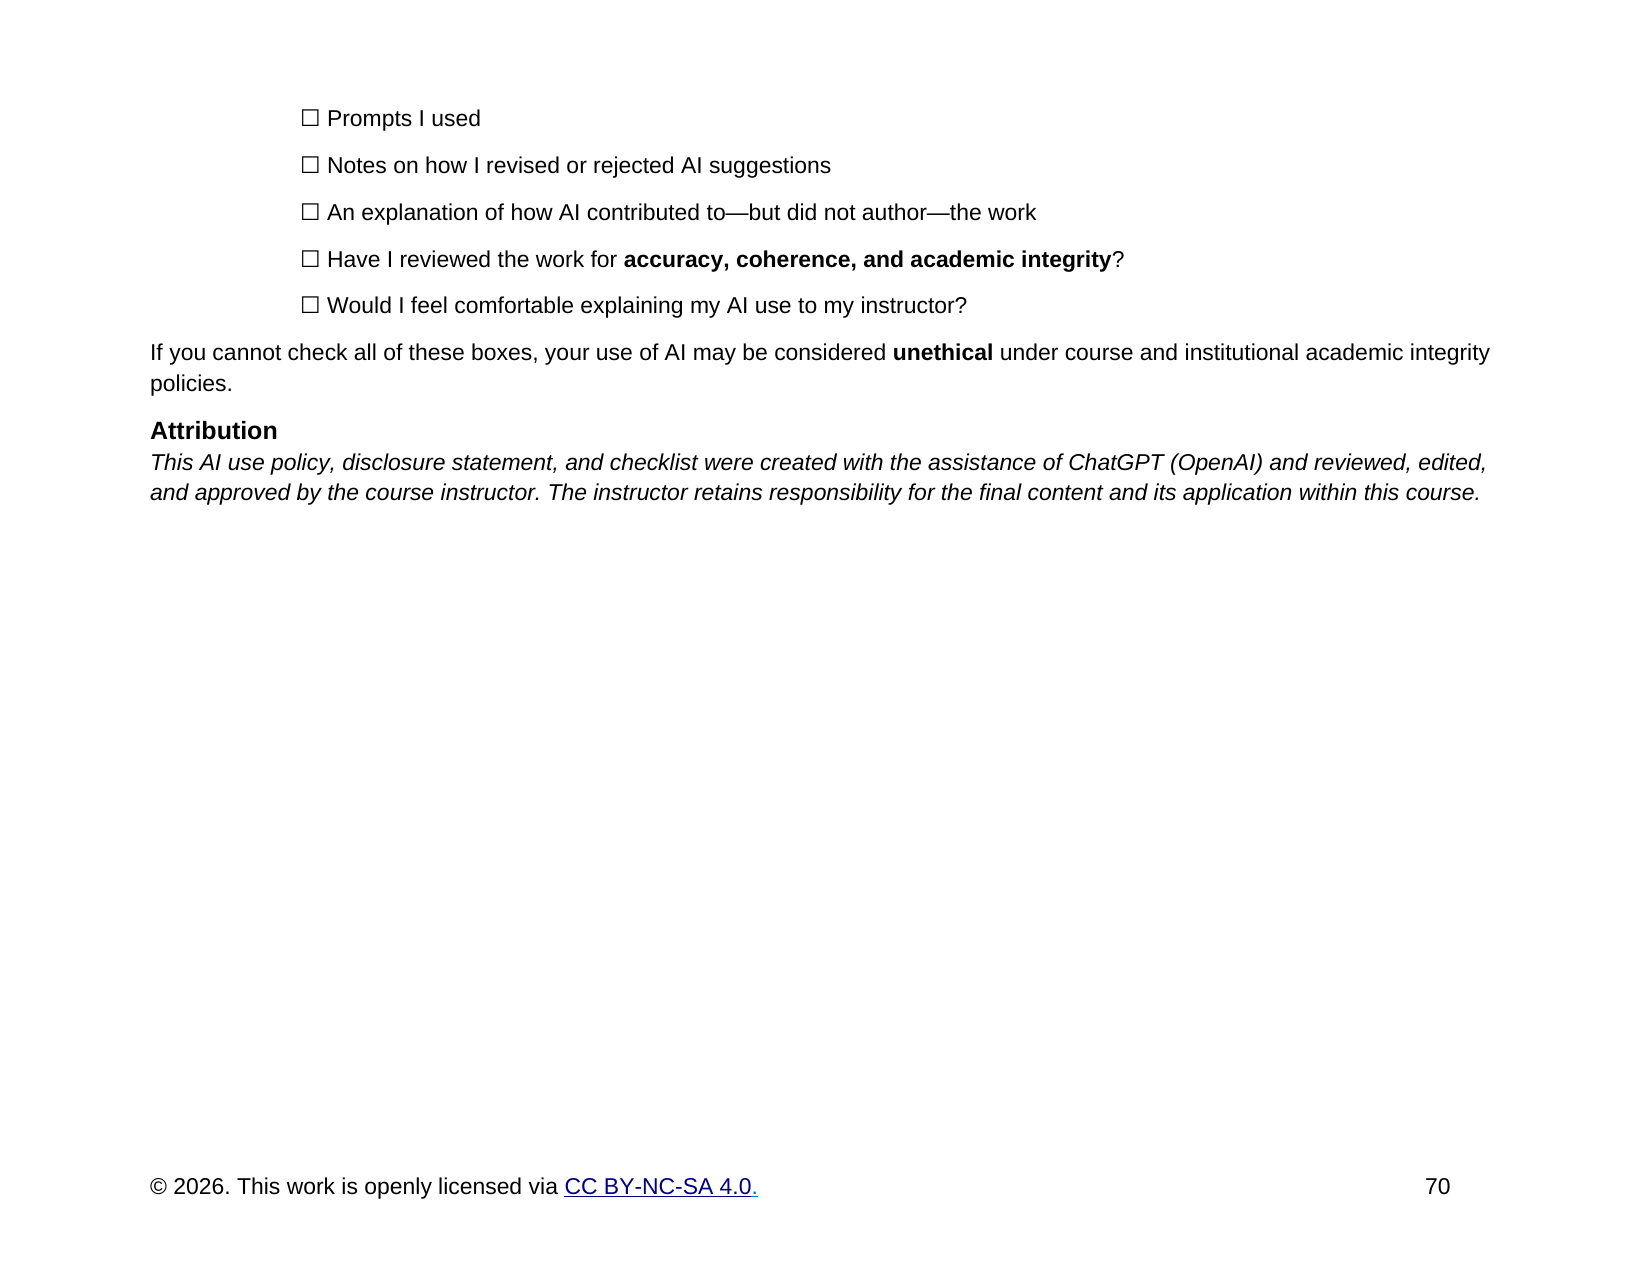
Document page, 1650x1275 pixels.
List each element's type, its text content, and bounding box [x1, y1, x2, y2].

text Attribution This AI use policy, disclosure statement, and checklist were created with the assistance of ChatGPT (OpenAI) and reviewed, edited, and approved by the course instructor. The instructor retains responsibility for the final content and its application within this course. [150, 416, 1500, 506]
text If you cannot check all of these boxes, your use of AI may be considered unethical under course and institutional academic integrity policies. [150, 339, 1500, 396]
text ☐ An explanation of how AI contributed to—but did not author—the work [300, 199, 1500, 225]
text ☐ Prompts I used [300, 105, 1500, 131]
text ☐ Notes on how I revised or rejected AI suggestions [300, 152, 1500, 178]
text ☐ Have I reviewed the work for accuracy, coherence, and academic integrity? [300, 246, 1500, 272]
text ☐ Would I feel comfortable explaining my AI use to my instructor? [225, 292, 1500, 319]
